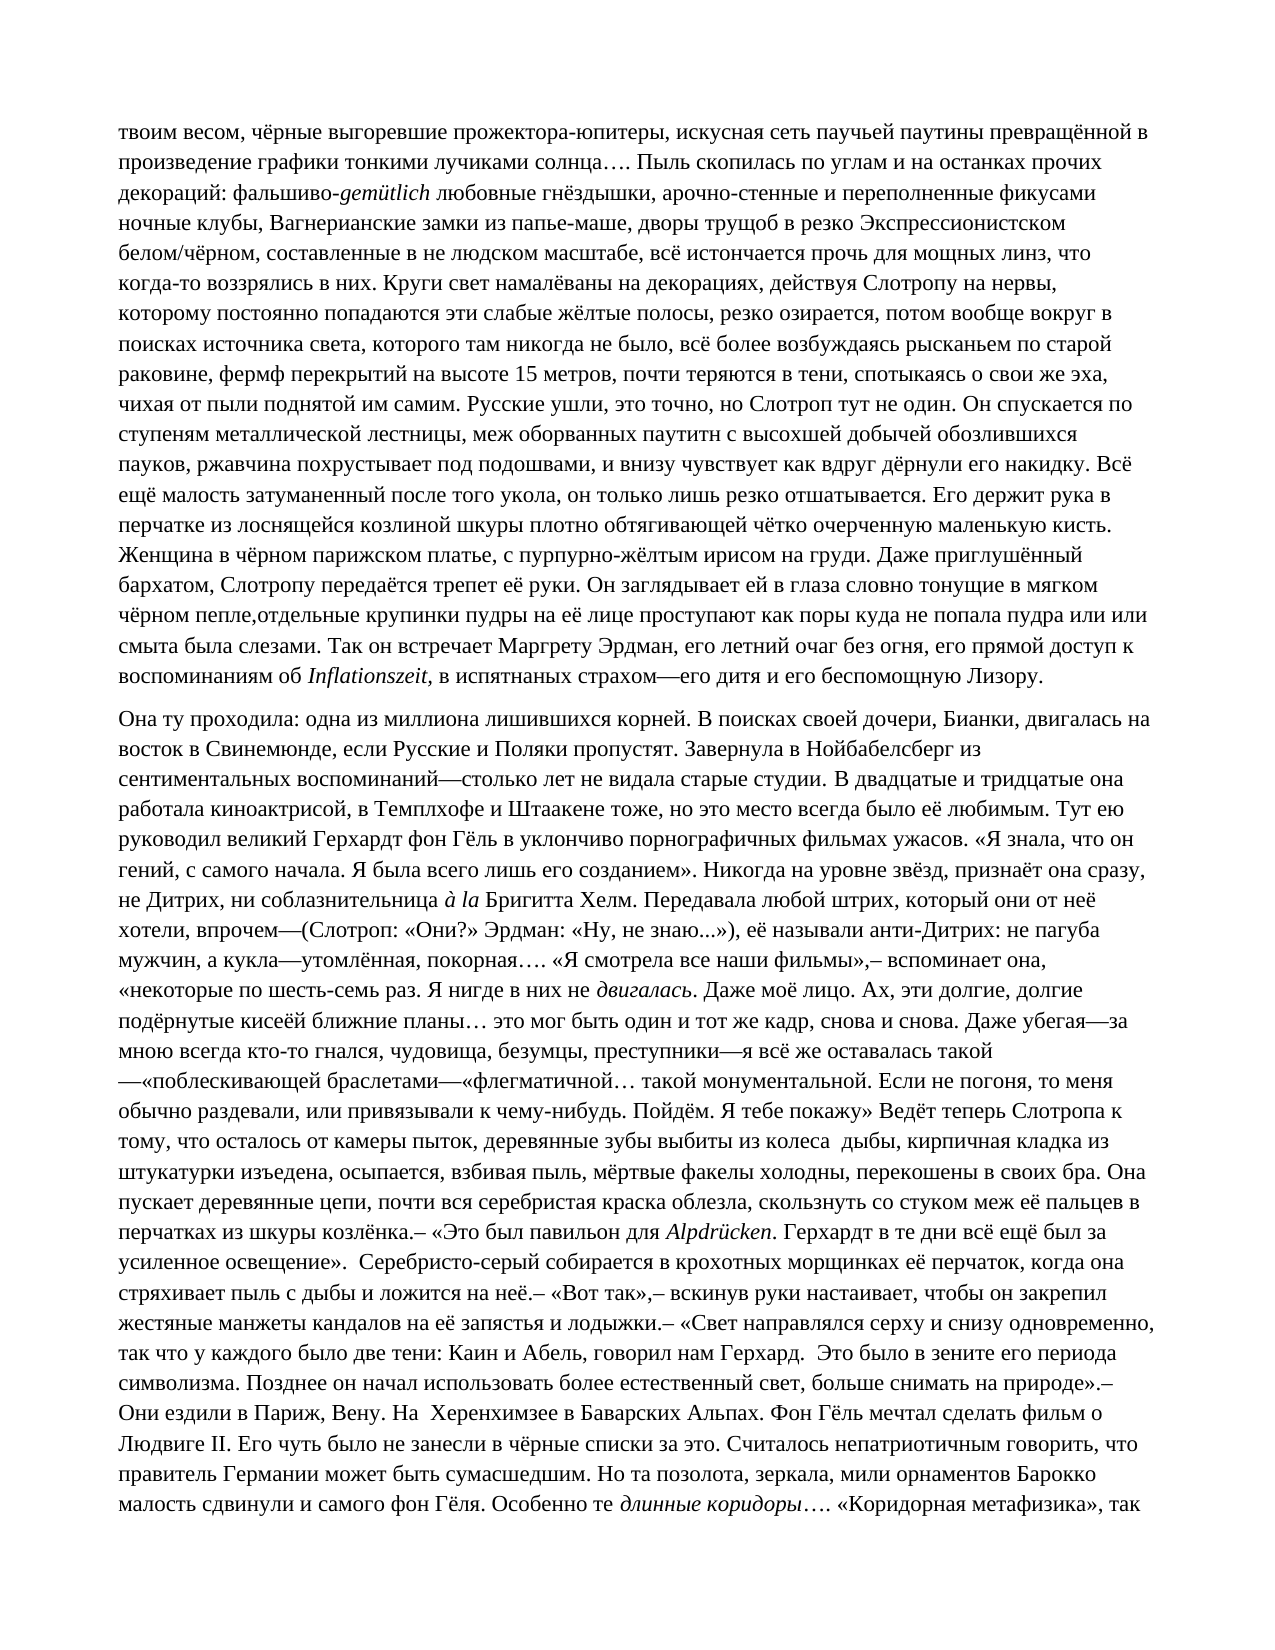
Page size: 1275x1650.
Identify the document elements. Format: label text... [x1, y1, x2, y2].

text Она ту проходила: одна из миллиона лишившихся корней. В поисках своей дочери, Бианки, двигалась на восток в Свинемюнде, если Русские и Поляки пропустят. Завернула в Нойбабелсберг из сентиментальных воспоминаний—столько лет не видала старые студии. В двадцатые и тридцатые она работала киноактрисой, в Темплхофе и Штаакене тоже, но это место всегда было её любимым. Тут ею руководил великий Герхардт фон Гёль в уклончиво порнографичных фильмах ужасов. «Я знала, что он гений, с самого начала. Я была всего лишь его созданием». Никогда на уровне звёзд, признаёт она сразу, не Дитрих, ни соблазнительница à la Бригитта Хелм. Передавала любой штрих, который они от неё хотели, впрочем—(Слотроп: «Они?» Эрдман: «Ну, не знаю...»), её называли анти-Дитрих: не пагуба мужчин, а кукла—утомлённая, покорная…. «Я смотрела все наши фильмы»,– вспоминает она, «некоторые по шесть-семь раз. Я нигде в них не двигалась. Даже моё лицо. Ах, эти долгие, долгие подёрнутые кисеёй ближние планы… это мог быть один и тот же кадр, снова и снова. Даже убегая—за мною всегда кто-то гнался, чудовища, безумцы, преступники—я всё же оставалась такой—«поблескивающей браслетами—«флегматичной… такой монументальной. Если не погоня, то меня обычно раздевали, или привязывали к чему-нибудь. Пойдём. Я тебе покажу» Ведёт теперь Слотропа к тому, что осталось от камеры пыток, деревянные зубы выбиты из колеса дыбы, кирпичная кладка из штукатурки изъедена, осыпается, взбивая пыль, мёртвые факелы холодны, перекошены в своих бра. Она пускает деревянные цепи, почти вся серебристая краска облезла, скользнуть со стуком меж её пальцев в перчатках из шкуры козлёнка.– «Это был павильон для Alpdrücken. Герхардт в те дни всё ещё был за усиленное освещение». Серебристо-серый собирается в крохотных морщинках её перчаток, когда она стряхивает пыль с дыбы и ложится на неё.– «Вот так»,– вскинув руки настаивает, чтобы он закрепил жестяные манжеты кандалов на её запястья и лодыжки.– «Свет направлялся серху и снизу одновременно, так что у каждого было две тени: Каин и Абель, говорил нам Герхард. Это было в зените его периода символизма. Позднее он начал использовать более естественный свет, больше снимать на природе».– Они ездили в Париж, Вену. На Херенхимзее в Баварских Альпах. Фон Гёль мечтал сделать фильм о Людвиге II. Его чуть было не занесли в чёрные списки за это. Считалось непатриотичным говорить, что правитель Германии может быть сумасшедшим. Но та позолота, зеркала, мили орнаментов Барокко малость сдвинули и самого фон Гёля. Особенно те длинные коридоры…. «Коридорная метафизика», так [118, 704, 1157, 1516]
text твоим весом, чёрные выгоревшие прожектора-юпитеры, искусная сеть паучьей паутины превращённой в произведение графики тонкими лучиками солнца…. Пыль скопилась по углам и на останках прочих декораций: фальшиво-gemütlich любовные гнёздышки, арочно-стенные и переполненные фикусами ночные клубы, Вагнерианские замки из папье-маше, дворы трущоб в резко Экспрессионистском белом/чёрном, составленные в не людском масштабе, всё истончается прочь для мощных линз, что когда-то воззрялись в них. Круги свет намалёваны на декорациях, действуя Слотропу на нервы, которому постоянно попадаются эти слабые жёлтые полосы, резко озирается, потом вообще вокруг в поисках источника света, которого там никогда не было, всё более возбуждаясь рысканьем по старой раковине, фермф перекрытий на высоте 15 метров, почти теряются в тени, спотыкаясь о свои же эха, чихая от пыли поднятой им самим. Русские ушли, это точно, но Слотроп тут не один. Он спускается по ступеням металлической лестницы, меж оборванных паутитн с высохшей добычей обозлившихся пауков, ржавчина похрустывает под подошвами, и внизу чувствует как вдруг дёрнули его накидку. Всё ещё малость затуманенный после того укола, он только лишь резко отшатывается. Его держит рука в перчатке из лоснящейся козлиной шкуры плотно обтягивающей чётко очерченную маленькую кисть. Женщина в чёрном парижском платье, с пурпурно-жёлтым ирисом на груди. Даже приглушённый бархатом, Слотропу передаётся трепет её руки. Он заглядывает ей в глаза словно тонущие в мягком чёрном пепле,отдельные крупинки пудры на её лице проступают как поры куда не попала пудра или или смыта была слезами. Так он встречает Маргрету Эрдман, его летний очаг без огня, его прямой доступ к воспоминаниям об Inflationszeit, в испятнаных страхом—его дитя и его беспомощную Лизору. [118, 118, 1157, 688]
